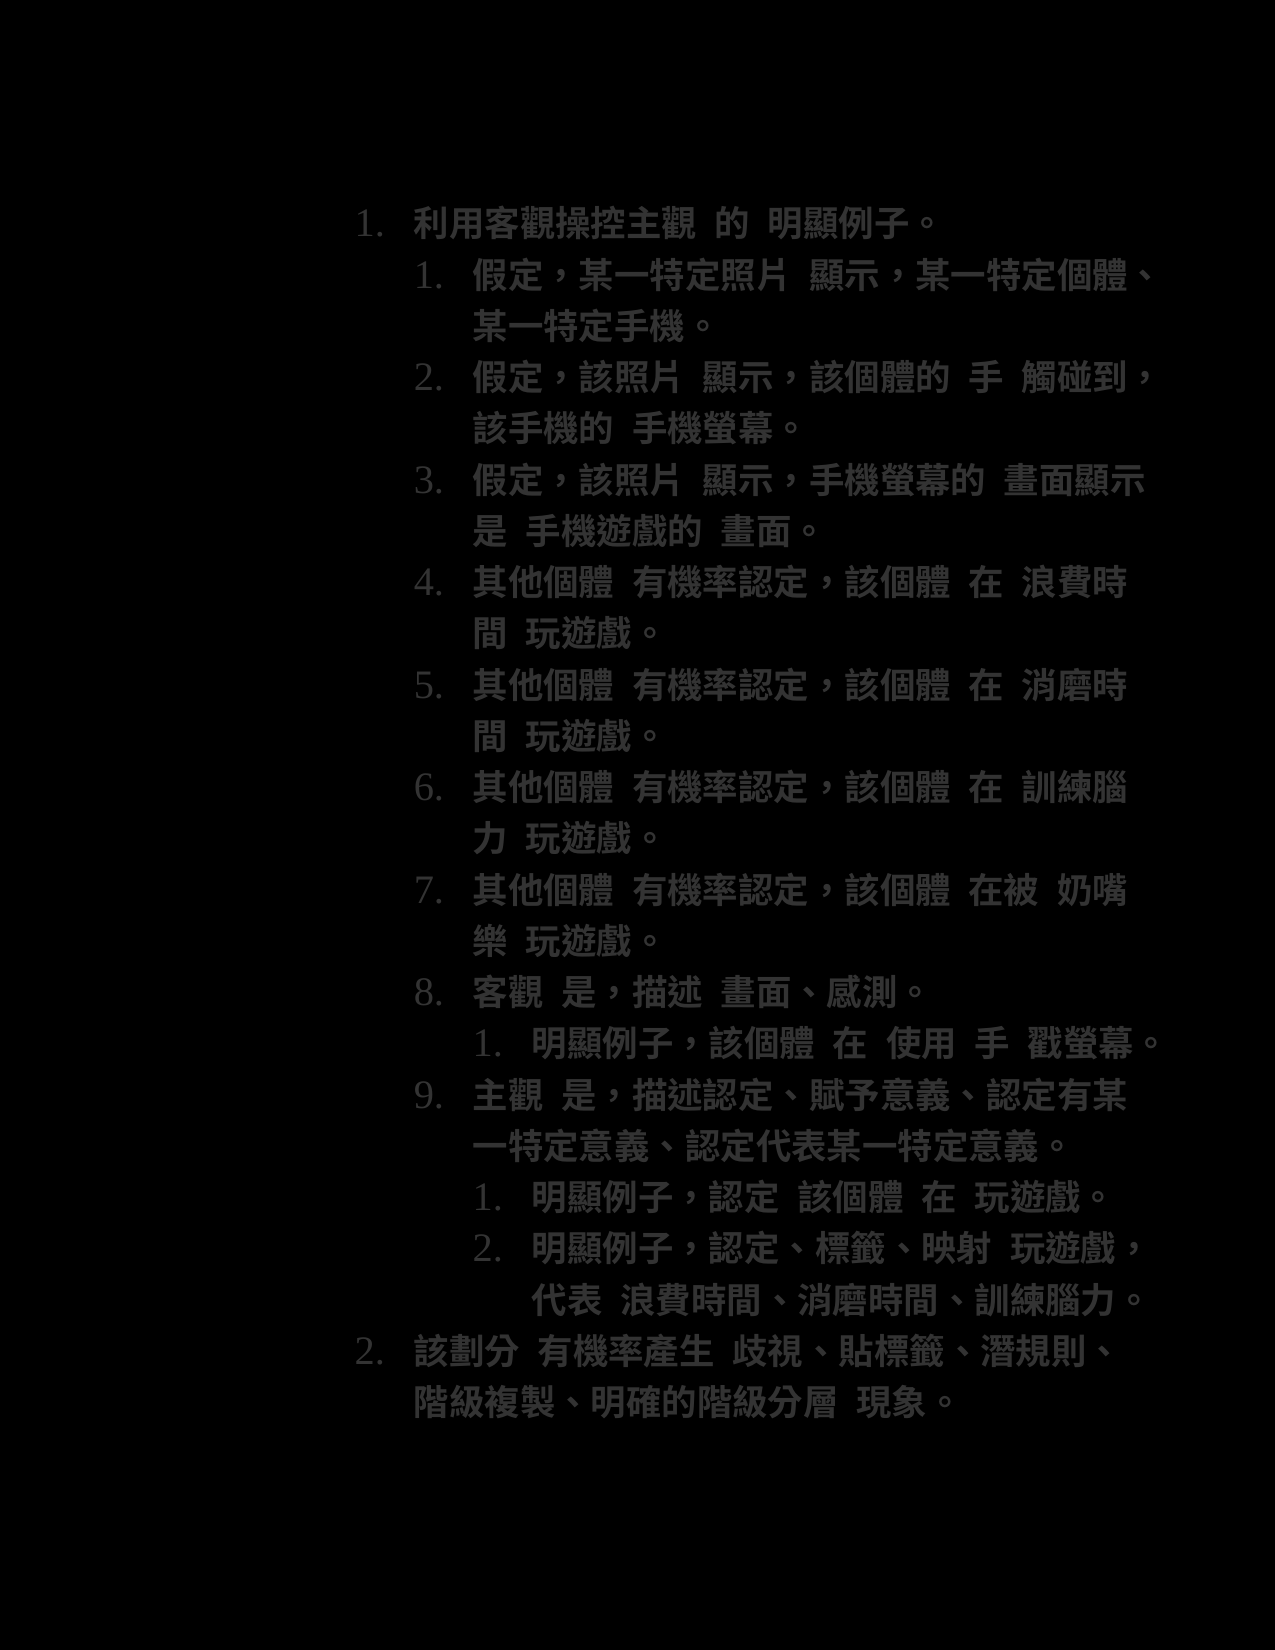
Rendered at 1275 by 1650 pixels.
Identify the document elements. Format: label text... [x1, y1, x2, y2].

list 利用客觀操控主觀 的 明顯例子。 [354, 196, 1157, 247]
list 其他個體 有機率認定，該個體 在 消磨時間 玩遊戲。 [413, 657, 1157, 759]
list 假定，該照片 顯示，該個體的 手 觸碰到，該手機的 手機螢幕。 [413, 349, 1157, 452]
list 其他個體 有機率認定，該個體 在 訓練腦力 玩遊戲。 [413, 759, 1157, 862]
list 明顯例子，認定 該個體 在 玩遊戲。 [472, 1169, 1157, 1221]
list 明顯例子，認定、標籤、映射 玩遊戲，代表 浪費時間、消磨時間、訓練腦力。 [472, 1221, 1157, 1323]
list 假定，某一特定照片 顯示，某一特定個體、某一特定手機。 [413, 247, 1157, 349]
list 假定，該照片 顯示，手機螢幕的 畫面顯示 是 手機遊戲的 畫面。 [413, 452, 1157, 554]
list 明顯例子，該個體 在 使用 手 戳螢幕。 [472, 1016, 1157, 1067]
list 客觀 是，描述 畫面、感測。 [413, 964, 1157, 1016]
list 該劃分 有機率產生 歧視、貼標籤、潛規則、階級複製、明確的階級分層 現象。 [354, 1323, 1157, 1426]
list 主觀 是，描述認定、賦予意義、認定有某一特定意義、認定代表某一特定意義。 [413, 1067, 1157, 1169]
list 其他個體 有機率認定，該個體 在 浪費時間 玩遊戲。 [413, 554, 1157, 657]
list 其他個體 有機率認定，該個體 在被 奶嘴樂 玩遊戲。 [413, 862, 1157, 964]
